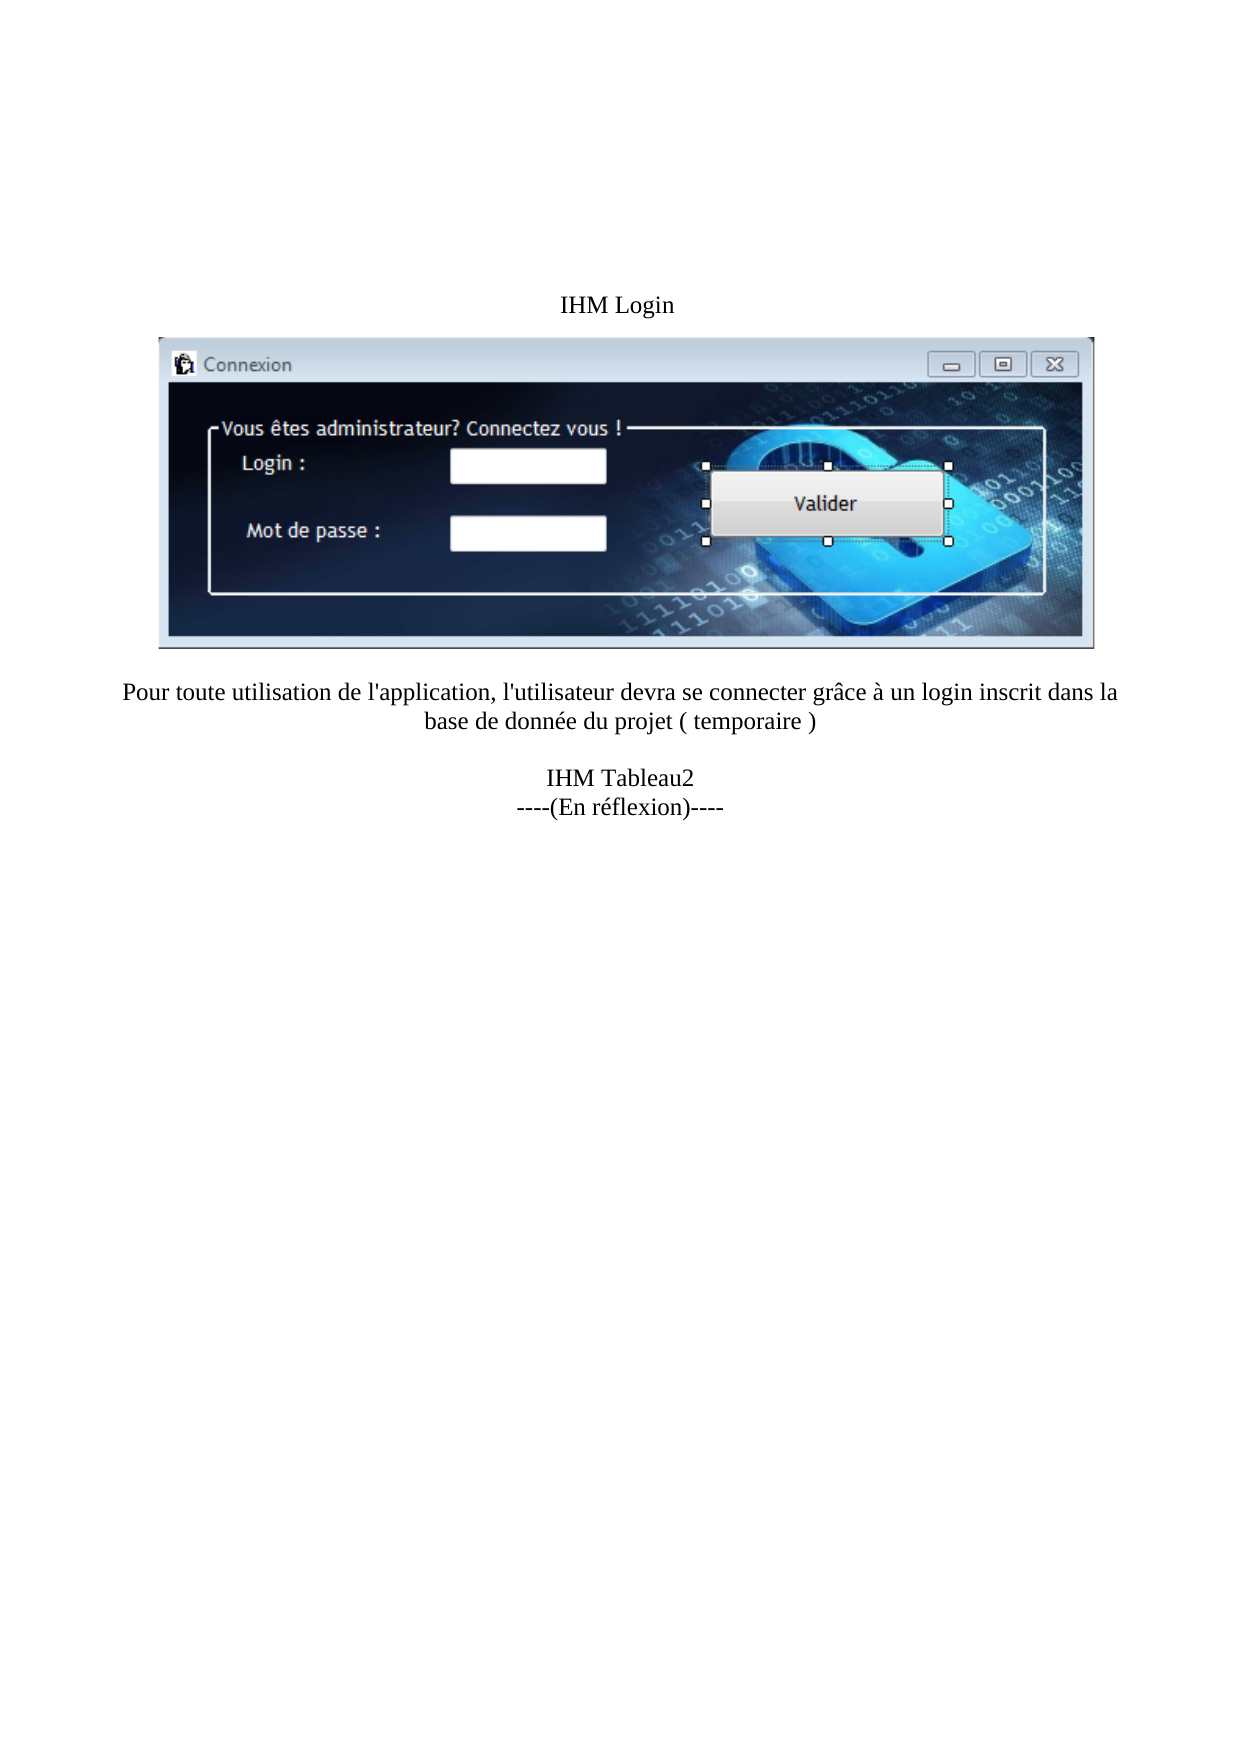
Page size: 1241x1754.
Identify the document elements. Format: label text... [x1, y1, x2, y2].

list IHM Login [118, 291, 1122, 319]
text Pour toute utilisation de l'application, l'utilisateur devra se connecter grâce à un login inscrit dans la base de donnée du projet ( temporaire ) [118, 677, 1122, 734]
text IHM Tableau2 [118, 763, 1122, 792]
picture [158, 337, 1095, 649]
text ----(En réflexion)---- [118, 792, 1122, 821]
